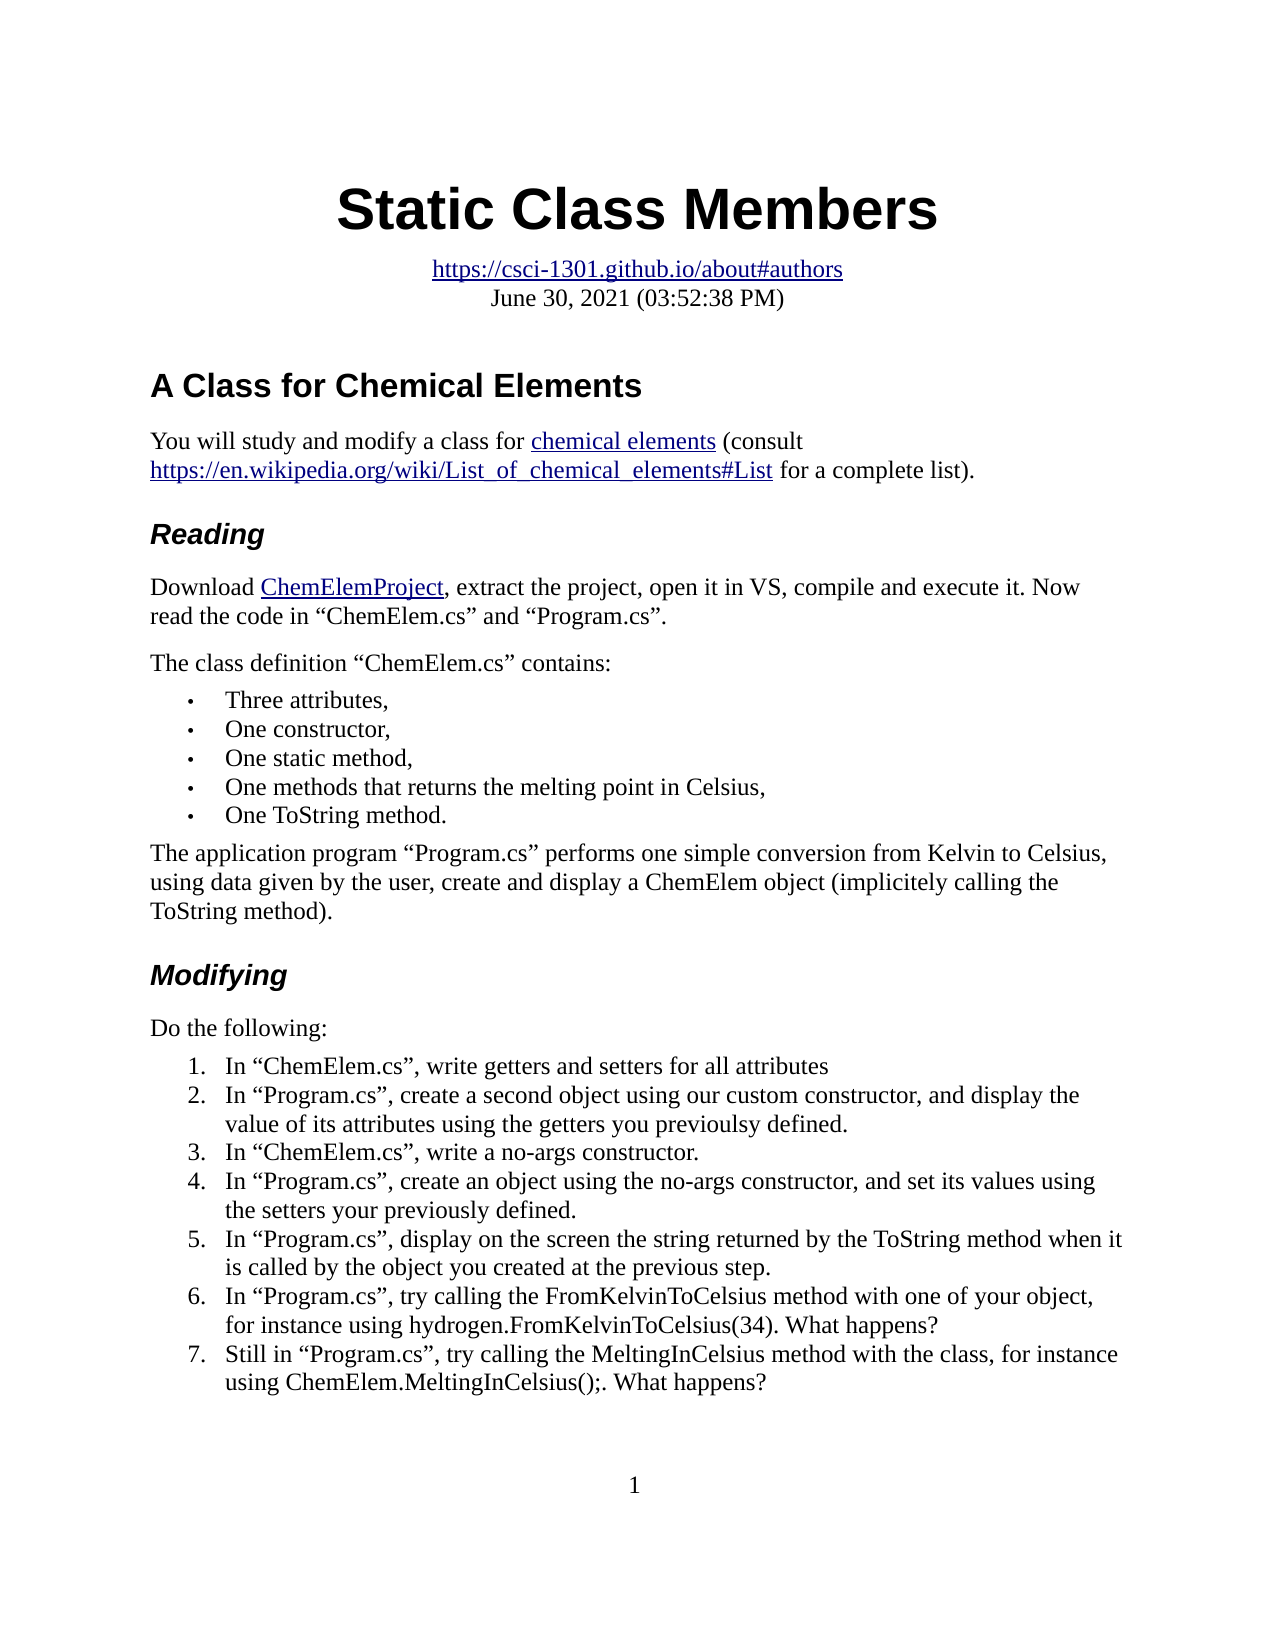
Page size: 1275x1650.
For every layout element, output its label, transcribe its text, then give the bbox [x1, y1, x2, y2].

list In “ChemElem.cs”, write getters and setters for all attributes [187, 1051, 1125, 1080]
text June 30, 2021 (03:52:38 PM) [150, 283, 1125, 312]
list In “Program.cs”, display on the screen the string returned by the ToString method when it is called by the object you created at the previous step. [187, 1224, 1125, 1281]
text Download ChemElemProject, extract the project, open it in VS, compile and execute it. Now read the code in “ChemElem.cs” and “Program.cs”. [150, 572, 1125, 630]
subtitle Reading [150, 517, 1125, 551]
list In “Program.cs”, create a second object using our custom constructor, and display the value of its attributes using the getters you previoulsy defined. [187, 1080, 1125, 1137]
list Still in “Program.cs”, try calling the MeltingInCelsius method with the class, for instance using ChemElem.MeltingInCelsius();. What happens? [187, 1339, 1125, 1396]
list Three attributes, [187, 686, 1125, 714]
text You will study and modify a class for chemical elements (consult https://en.wikipedia.org/wiki/List_of_chemical_elements#List for a complete list). [150, 426, 1125, 483]
list One ToString method. [187, 801, 1125, 829]
list In “Program.cs”, create an object using the no-args constructor, and set its values using the setters your previously defined. [187, 1166, 1125, 1224]
text The application program “Program.cs” performs one simple conversion from Kelvin to Celsius, using data given by the user, create and display a ChemElem object (implicitely calling the ToString method). [150, 838, 1125, 924]
list One constructor, [187, 714, 1125, 743]
text The class definition “ChemElem.cs” contains: [150, 648, 1125, 677]
title Static Class Members [150, 175, 1125, 242]
list One methods that returns the melting point in Celsius, [187, 772, 1125, 801]
text Do the following: [150, 1013, 1125, 1042]
list In “ChemElem.cs”, write a no-args constructor. [187, 1137, 1125, 1166]
subtitle Modifying [150, 958, 1125, 992]
list In “Program.cs”, try calling the FromKelvinToCelsius method with one of your object, for instance using hydrogen.FromKelvinToCelsius(34). What happens? [187, 1281, 1125, 1339]
subtitle A Class for Chemical Elements [150, 366, 1125, 404]
text https://csci-1301.github.io/about#authors [150, 254, 1125, 283]
list One static method, [187, 743, 1125, 772]
